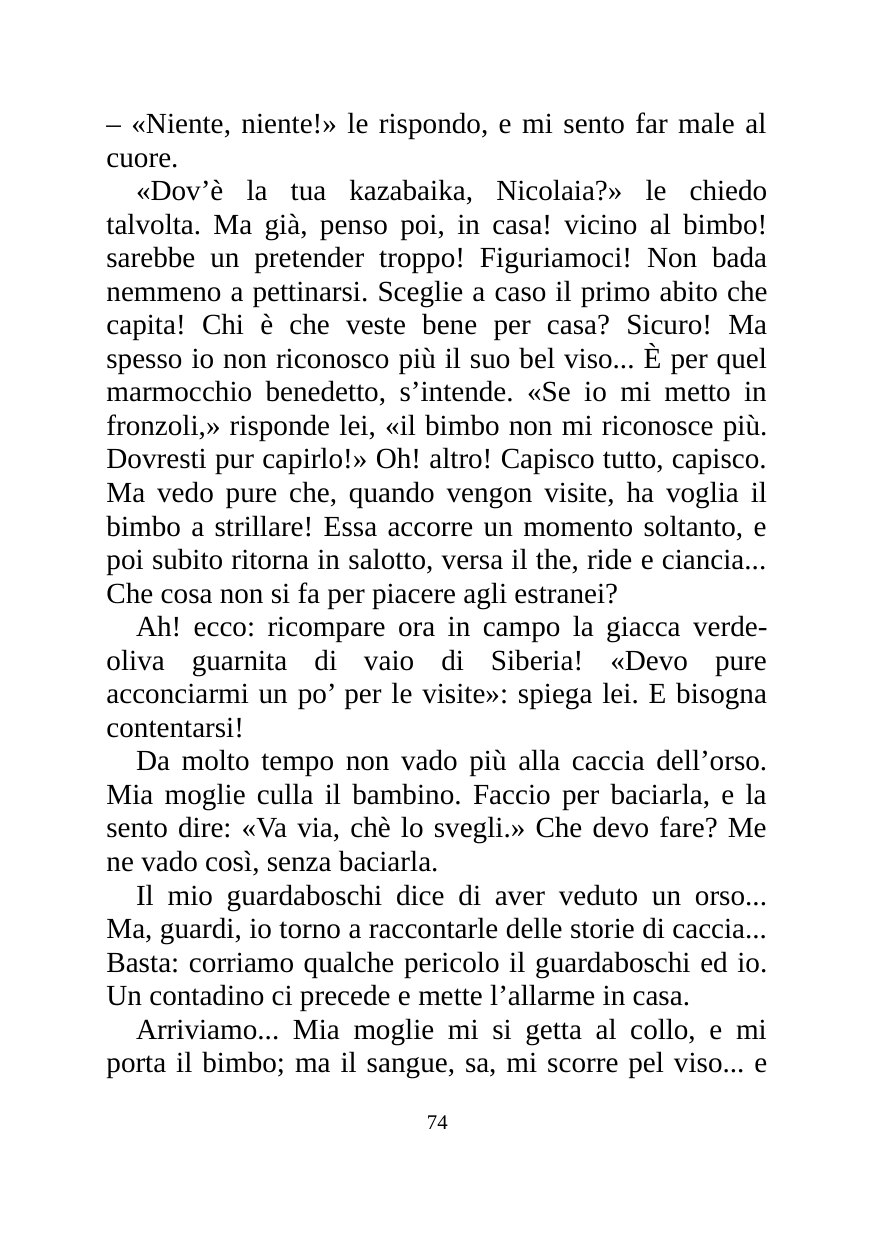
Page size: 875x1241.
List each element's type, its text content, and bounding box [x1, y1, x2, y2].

text «Dov’è la tua kazabaika, Nicolaia?» le chiedo talvolta. Ma già, penso poi, in casa! vicino al bimbo! sarebbe un pretender troppo! Figuriamoci! Non bada nemmeno a pettinarsi. Sceglie a caso il primo abito che capita! Chi è che veste bene per casa? Sicuro! Ma spesso io non riconosco più il suo bel viso... È per quel marmocchio benedetto, s’intende. «Se io mi metto in fronzoli,» risponde lei, «il bimbo non mi riconosce più. Dovresti pur capirlo!» Oh! altro! Capisco tutto, capisco. Ma vedo pure che, quando vengon visite, ha voglia il bimbo a strillare! Essa accorre un momento soltanto, e poi subito ritorna in salotto, versa il the, ride e ciancia... Che cosa non si fa per piacere agli estranei? [106, 173, 768, 609]
text Il mio guardaboschi dice di aver veduto un orso... Ma, guardi, io torno a raccontarle delle storie di caccia... Basta: corriamo qualche pericolo il guardaboschi ed io. Un contadino ci precede e mette l’allarme in casa. [106, 878, 768, 1012]
text Da molto tempo non vado più alla caccia dell’orso. Mia moglie culla il bambino. Faccio per baciarla, e la sento dire: «Va via, chè lo svegli.» Che devo fare? Me ne vado così, senza baciarla. [106, 743, 768, 878]
text – «Niente, niente!» le rispondo, e mi sento far male al cuore. [106, 106, 768, 173]
text Ah! ecco: ricompare ora in campo la giacca verde-oliva guarnita di vaio di Siberia! «Devo pure acconciarmi un po’ per le visite»: spiega lei. E bisogna contentarsi! [106, 609, 768, 743]
text Arriviamo... Mia moglie mi si getta al collo, e mi porta il bimbo; ma il sangue, sa, mi scorre pel viso... e [106, 1012, 768, 1079]
